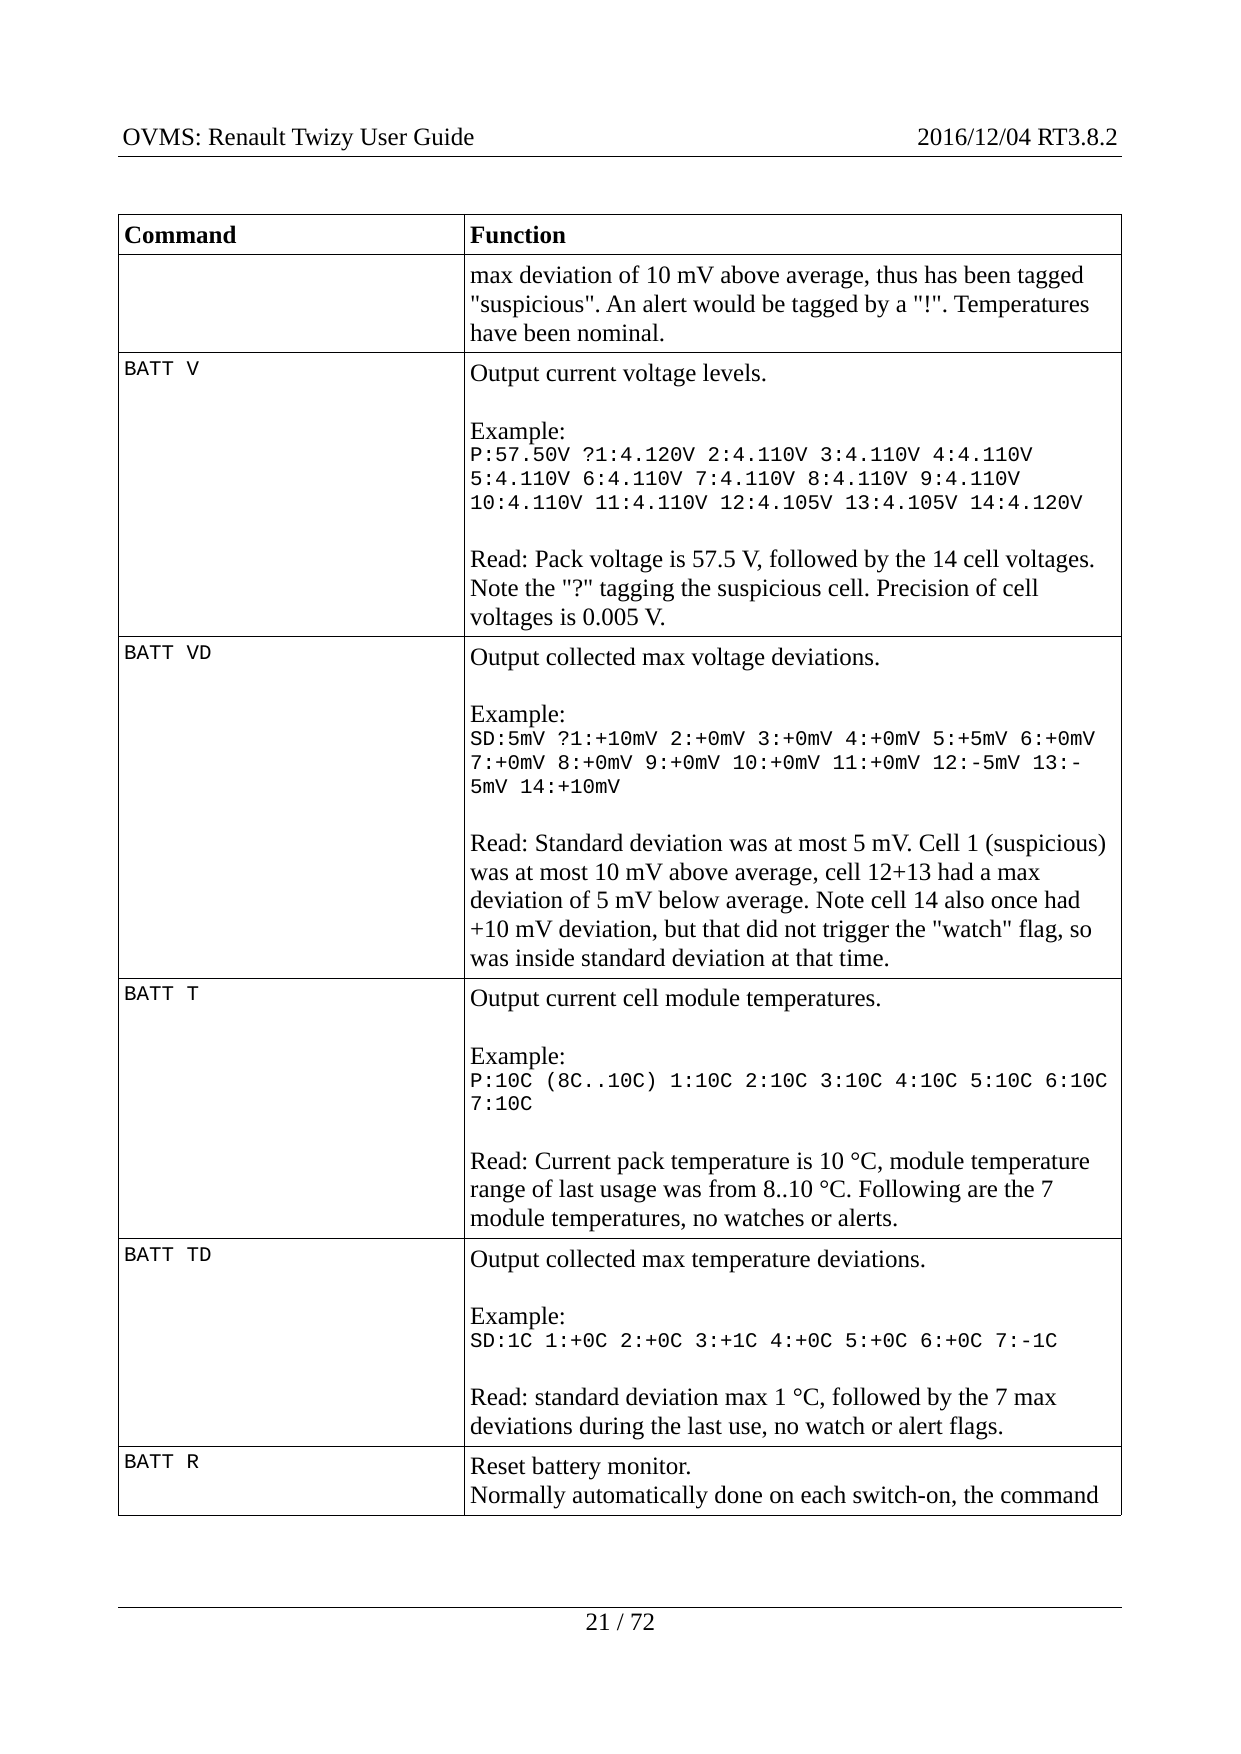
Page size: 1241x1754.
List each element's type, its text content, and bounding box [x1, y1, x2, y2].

table_cell BATT R [119, 1447, 464, 1515]
table_cell BATT VD [119, 637, 464, 977]
table_cell Reset battery monitor. Normally automatically done on each switch-on, the command [465, 1447, 1121, 1515]
table_cell Output collected max voltage deviations. Example: SD:5mV ?1:+10mV 2:+0mV 3:+0mV 4:+0mV 5:+5mV 6:+0mV 7:+0mV 8:+0mV 9:+0mV 10:+0mV 11:+0mV 12:-5mV 13:-5mV 14:+10mV Read: Standard deviation was at most 5 mV. Cell 1 (suspicious) was at most 10 mV above average, cell 12+13 had a max deviation of 5 mV below average. Note cell 14 also once had +10 mV deviation, but that did not trigger the "watch" flag, so was inside standard deviation at that time. [465, 637, 1121, 977]
table_cell BATT T [119, 979, 464, 1238]
table_cell max deviation of 10 mV above average, thus has been tagged "suspicious". An alert would be tagged by a "!". Temperatures have been nominal. [465, 255, 1121, 352]
table_cell BATT TD [119, 1239, 464, 1446]
table_cell Output current voltage levels. Example: P:57.50V ?1:4.120V 2:4.110V 3:4.110V 4:4.110V 5:4.110V 6:4.110V 7:4.110V 8:4.110V 9:4.110V 10:4.110V 11:4.110V 12:4.105V 13:4.105V 14:4.120V Read: Pack voltage is 57.5 V, followed by the 14 cell voltages. Note the "?" tagging the suspicious cell. Precision of cell voltages is 0.005 V. [465, 353, 1121, 636]
table_header Function [465, 215, 1121, 254]
table_cell Output current cell module temperatures. Example: P:10C (8C..10C) 1:10C 2:10C 3:10C 4:10C 5:10C 6:10C 7:10C Read: Current pack temperature is 10 °C, module temperature range of last usage was from 8..10 °C. Following are the 7 module temperatures, no watches or alerts. [465, 979, 1121, 1238]
table_header Command [119, 215, 464, 254]
table_cell Output collected max temperature deviations. Example: SD:1C 1:+0C 2:+0C 3:+1C 4:+0C 5:+0C 6:+0C 7:-1C Read: standard deviation max 1 °C, followed by the 7 max deviations during the last use, no watch or alert flags. [465, 1239, 1121, 1446]
table_cell [119, 255, 464, 352]
table_cell BATT V [119, 353, 464, 636]
